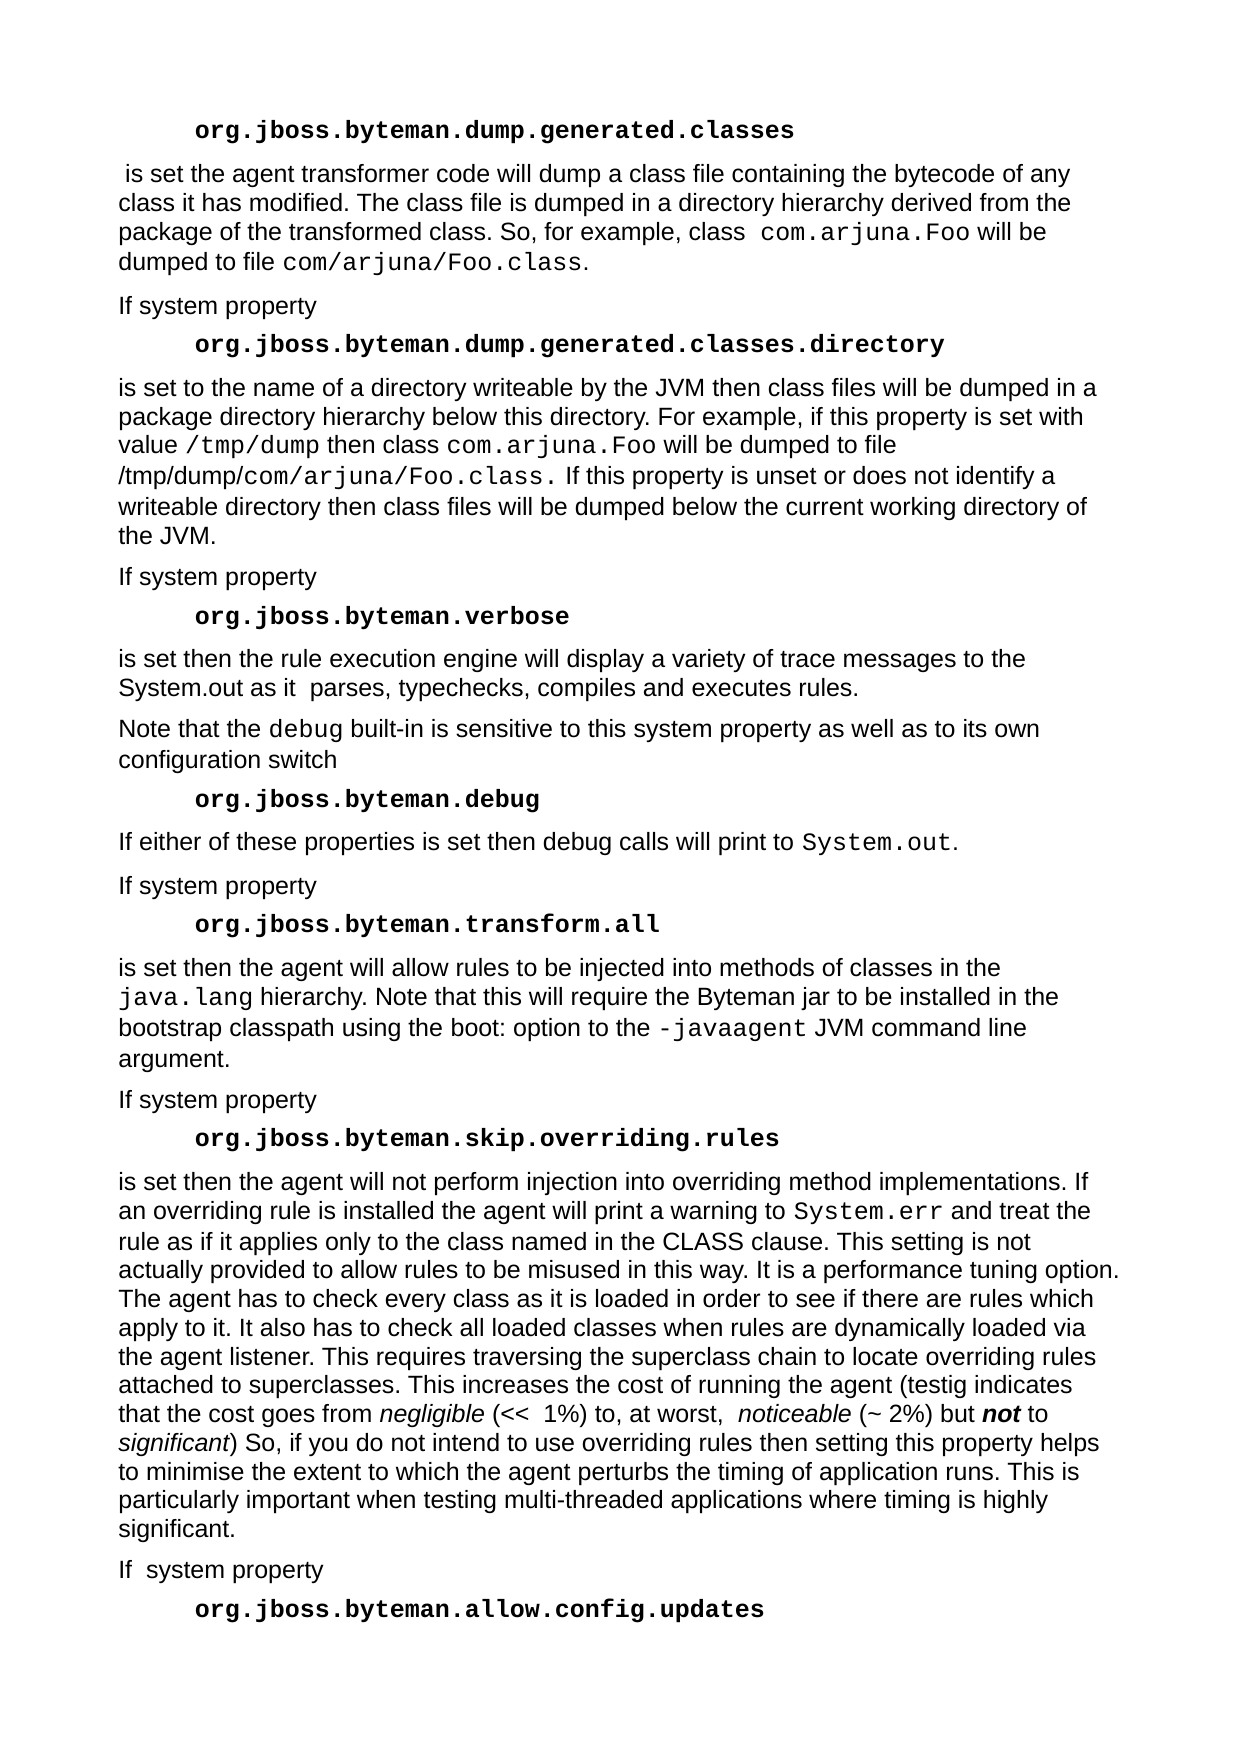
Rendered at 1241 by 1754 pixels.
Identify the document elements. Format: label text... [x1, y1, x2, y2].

text If system property [118, 562, 1122, 591]
text org.jboss.byteman.dump.generated.classes.directory [194, 332, 1122, 360]
text org.jboss.byteman.dump.generated.classes [194, 118, 1122, 146]
text If system property [118, 1085, 1122, 1113]
text org.jboss.byteman.verbose [194, 603, 1122, 632]
text is set then the rule execution engine will display a variety of trace messages to the System.out as it parses, typechecks, compiles and executes rules. [118, 644, 1122, 702]
text is set then the agent will allow rules to be injected into methods of classes in the java.lang hierarchy. Note that this will require the Byteman jar to be installed in the bootstrap classpath using the boot: option to the -javaagent JVM command line argument. [118, 953, 1122, 1072]
text is set to the name of a directory writeable by the JVM then class files will be dumped in a package directory hierarchy below this directory. For example, if this property is set with value /tmp/dump then class com.arjuna.Foo will be dumped to file /tmp/dump/com/arjuna/Foo.class. If this property is unset or does not identify a writeable directory then class files will be dumped below the current working directory of the JVM. [118, 373, 1122, 550]
text If system property [118, 291, 1122, 319]
text org.jboss.byteman.skip.overriding.rules [194, 1126, 1122, 1154]
text org.jboss.byteman.transform.all [194, 912, 1122, 940]
text org.jboss.byteman.debug [194, 787, 1122, 815]
text is set the agent transformer code will dump a class file containing the bytecode of any class it has modified. The class file is dumped in a directory hierarchy derived from the package of the transformed class. So, for example, class com.arjuna.Foo will be dumped to file com/arjuna/Foo.class. [118, 159, 1122, 278]
text If either of these properties is set then debug calls will print to System.out. [118, 827, 1122, 858]
text Note that the debug built-in is sensitive to this system property as well as to its own configuration switch [118, 714, 1122, 774]
text is set then the agent will not perform injection into overriding method implementations. If an overriding rule is installed the agent will print a warning to System.err and treat the rule as if it applies only to the class named in the CLASS clause. This setting is not actually provided to allow rules to be misused in this way. It is a performance tuning option. The agent has to check every class as it is loaded in order to see if there are rules which apply to it. It also has to check all loaded classes when rules are dynamically loaded via the agent listener. This requires traversing the superclass chain to locate overriding rules attached to superclasses. This increases the cost of running the agent (testig indicates that the cost goes from negligible (<< 1%) to, at worst, noticeable (~ 2%) but not to significant) So, if you do not intend to use overriding rules then setting this property helps to minimise the extent to which the agent perturbs the timing of application runs. This is particularly important when testing multi-threaded applications where timing is highly significant. [118, 1167, 1122, 1543]
text If system property [118, 871, 1122, 899]
text If system property [118, 1555, 1122, 1584]
text org.jboss.byteman.allow.config.updates [194, 1597, 1122, 1625]
